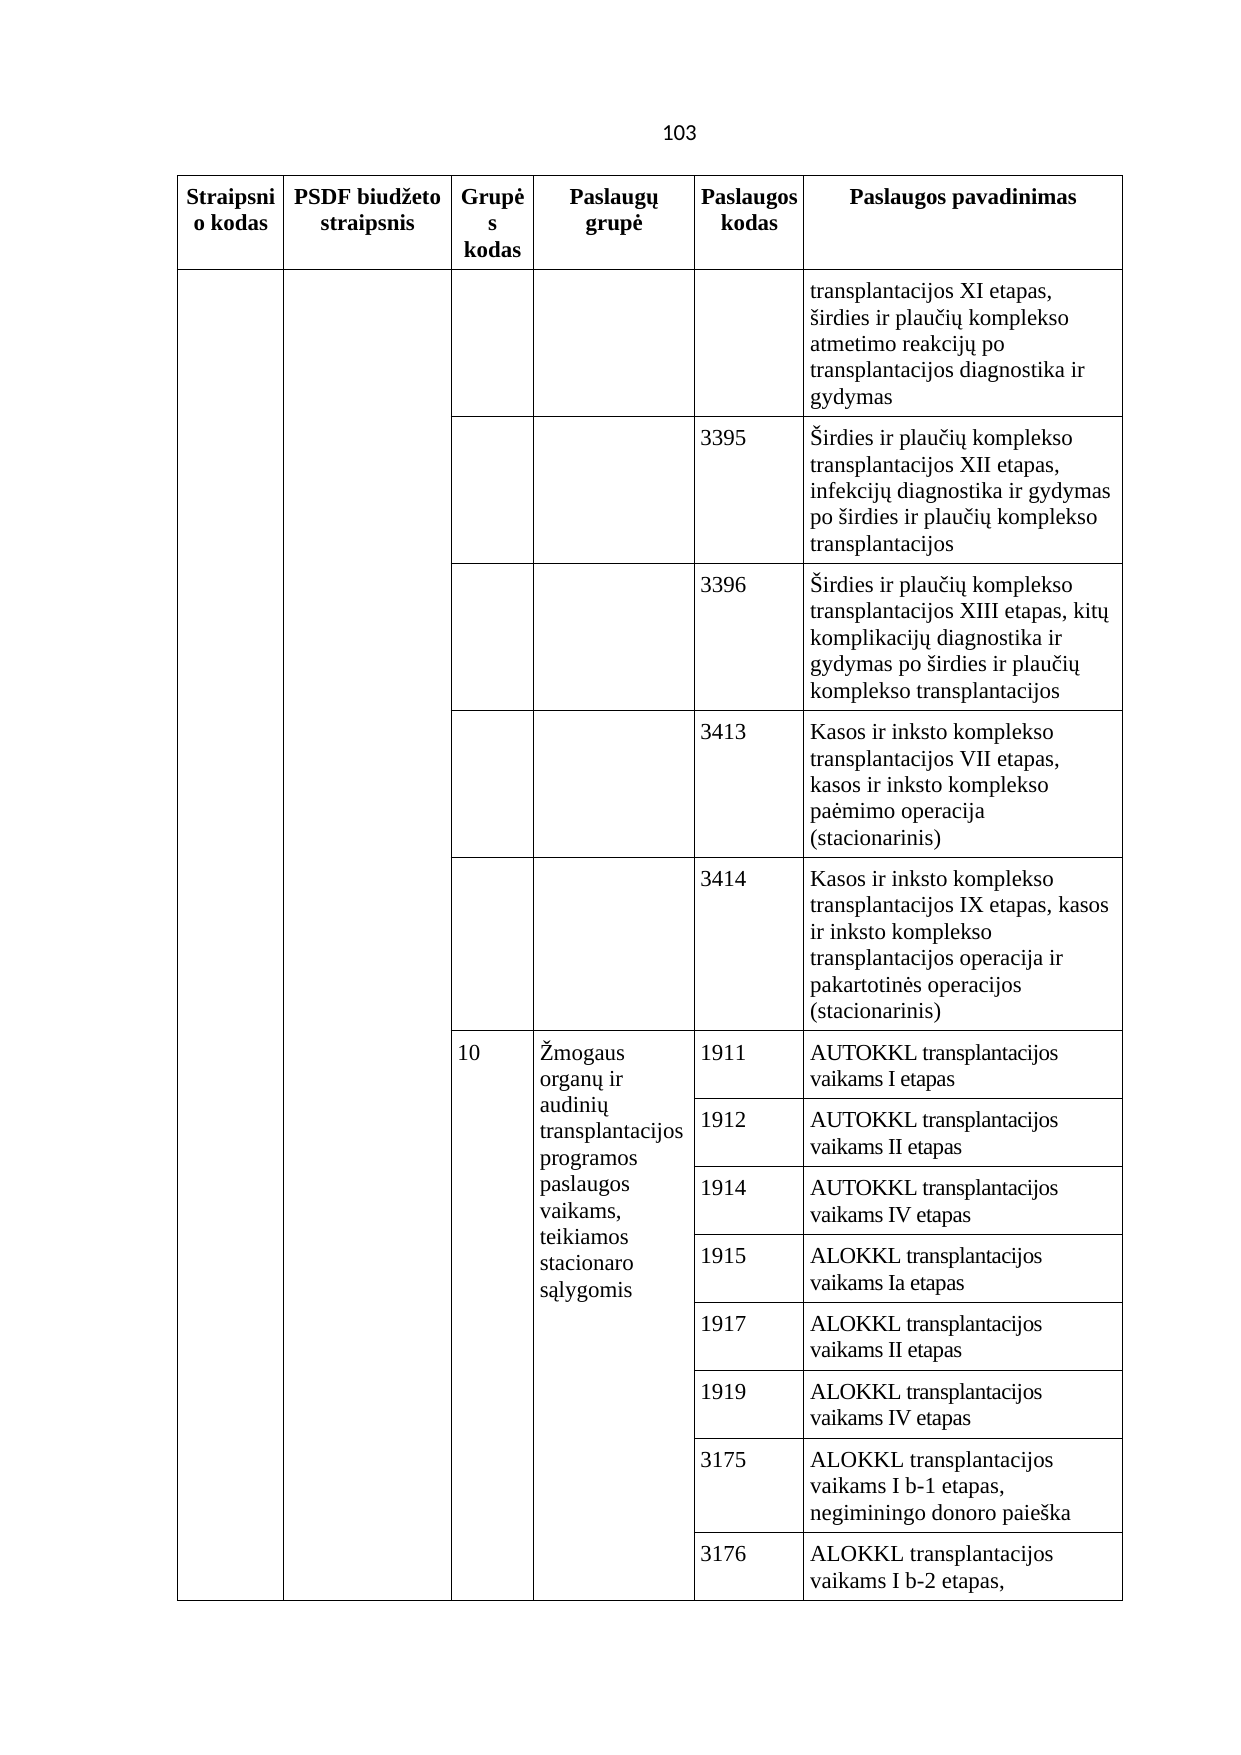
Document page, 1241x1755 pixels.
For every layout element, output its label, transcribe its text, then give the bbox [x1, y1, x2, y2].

table_cell 1919 [695, 1371, 803, 1438]
table_cell [178, 1030, 283, 1098]
table_cell [284, 563, 451, 710]
table_cell [534, 270, 694, 416]
table_cell [284, 1166, 451, 1234]
table_cell [284, 1234, 451, 1302]
table_cell ALOKKL transplantacijos vaikams IV etapas [804, 1371, 1122, 1438]
table_cell ALOKKL transplantacijos vaikams II etapas [804, 1303, 1122, 1370]
table_cell ALOKKL transplantacijos vaikams Ia etapas [804, 1235, 1122, 1302]
table_cell transplantacijos XI etapas, širdies ir plaučių komplekso atmetimo reakcijų po transplantacijos diagnostika ir gydymas [804, 270, 1122, 416]
table_cell 10 [452, 1031, 533, 1098]
table_cell 3395 [695, 417, 803, 563]
table_cell [452, 564, 533, 710]
table_cell [178, 1532, 283, 1600]
table_cell [178, 563, 283, 710]
table_cell 1914 [695, 1167, 803, 1234]
table_cell [452, 1234, 533, 1302]
table_cell ALOKKL transplantacijos vaikams I b-1 etapas, negiminingo donoro paieška [804, 1439, 1122, 1532]
table_cell [284, 1030, 451, 1098]
table_cell [452, 711, 533, 857]
table_header PSDF biudžeto straipsnis [284, 176, 451, 269]
table_cell 1915 [695, 1235, 803, 1302]
table_cell [178, 1438, 283, 1532]
table_cell ALOKKL transplantacijos vaikams I b-2 etapas, [804, 1533, 1122, 1600]
table_cell Širdies ir plaučių komplekso transplantacijos XIII etapas, kitų komplikacijų diagnostika ir gydymas po širdies ir plaučių komplekso transplantacijos [804, 564, 1122, 710]
table_cell Kasos ir inksto komplekso transplantacijos IX etapas, kasos ir inksto komplekso transplantacijos operacija ir pakartotinės operacijos (stacionarinis) [804, 858, 1122, 1030]
table_cell [178, 1370, 283, 1438]
table_cell AUTOKKL transplantacijos vaikams II etapas [804, 1099, 1122, 1166]
table_cell [284, 1532, 451, 1600]
table_cell [284, 1370, 451, 1438]
table_cell [178, 270, 283, 416]
table_cell [284, 857, 451, 1030]
table_cell AUTOKKL transplantacijos vaikams I etapas [804, 1031, 1122, 1098]
table_cell [452, 1098, 533, 1166]
table_cell [534, 1438, 694, 1532]
table_cell [695, 270, 803, 416]
table_cell Kasos ir inksto komplekso transplantacijos VII etapas, kasos ir inksto komplekso paėmimo operacija (stacionarinis) [804, 711, 1122, 857]
table_header Paslaugų grupė [534, 176, 694, 269]
table_cell [178, 1166, 283, 1234]
table_cell [452, 858, 533, 1030]
table_cell [178, 1098, 283, 1166]
table_header Paslaugos kodas [695, 176, 803, 269]
table_header Paslaugos pavadinimas [804, 176, 1122, 269]
table_cell 1911 [695, 1031, 803, 1098]
table_cell [284, 1098, 451, 1166]
table_cell 3176 [695, 1533, 803, 1600]
table_header Grupės kodas [452, 176, 533, 269]
table_cell 3414 [695, 858, 803, 1030]
table_cell 3396 [695, 564, 803, 710]
table_cell [534, 1532, 694, 1600]
table_cell AUTOKKL transplantacijos vaikams IV etapas [804, 1167, 1122, 1234]
table_cell Žmogaus organų ir audinių transplantacijos programos paslaugos vaikams, teikiamos stacionaro sąlygomis [534, 1031, 694, 1438]
table_cell [452, 1370, 533, 1438]
table_cell [284, 1302, 451, 1370]
table_cell 1912 [695, 1099, 803, 1166]
table_cell [452, 417, 533, 563]
table_cell [284, 270, 451, 416]
table_cell [178, 710, 283, 857]
table_cell Širdies ir plaučių komplekso transplantacijos XII etapas, infekcijų diagnostika ir gydymas po širdies ir plaučių komplekso transplantacijos [804, 417, 1122, 563]
table_cell [178, 416, 283, 563]
table_cell [284, 710, 451, 857]
table_cell [178, 1302, 283, 1370]
table_cell [452, 1166, 533, 1234]
table_cell [452, 1532, 533, 1600]
table_cell 3175 [695, 1439, 803, 1532]
table_cell [452, 1438, 533, 1532]
table_header Straipsnio kodas [178, 176, 283, 269]
table_cell 3413 [695, 711, 803, 857]
table_cell [284, 416, 451, 563]
table_cell [452, 270, 533, 416]
table_cell 1917 [695, 1303, 803, 1370]
table_cell [534, 417, 694, 563]
table_cell [534, 858, 694, 1030]
table_cell [178, 1234, 283, 1302]
table_cell [452, 1302, 533, 1370]
table_cell [534, 711, 694, 857]
table_cell [284, 1438, 451, 1532]
table_cell [178, 857, 283, 1030]
table_cell [534, 564, 694, 710]
